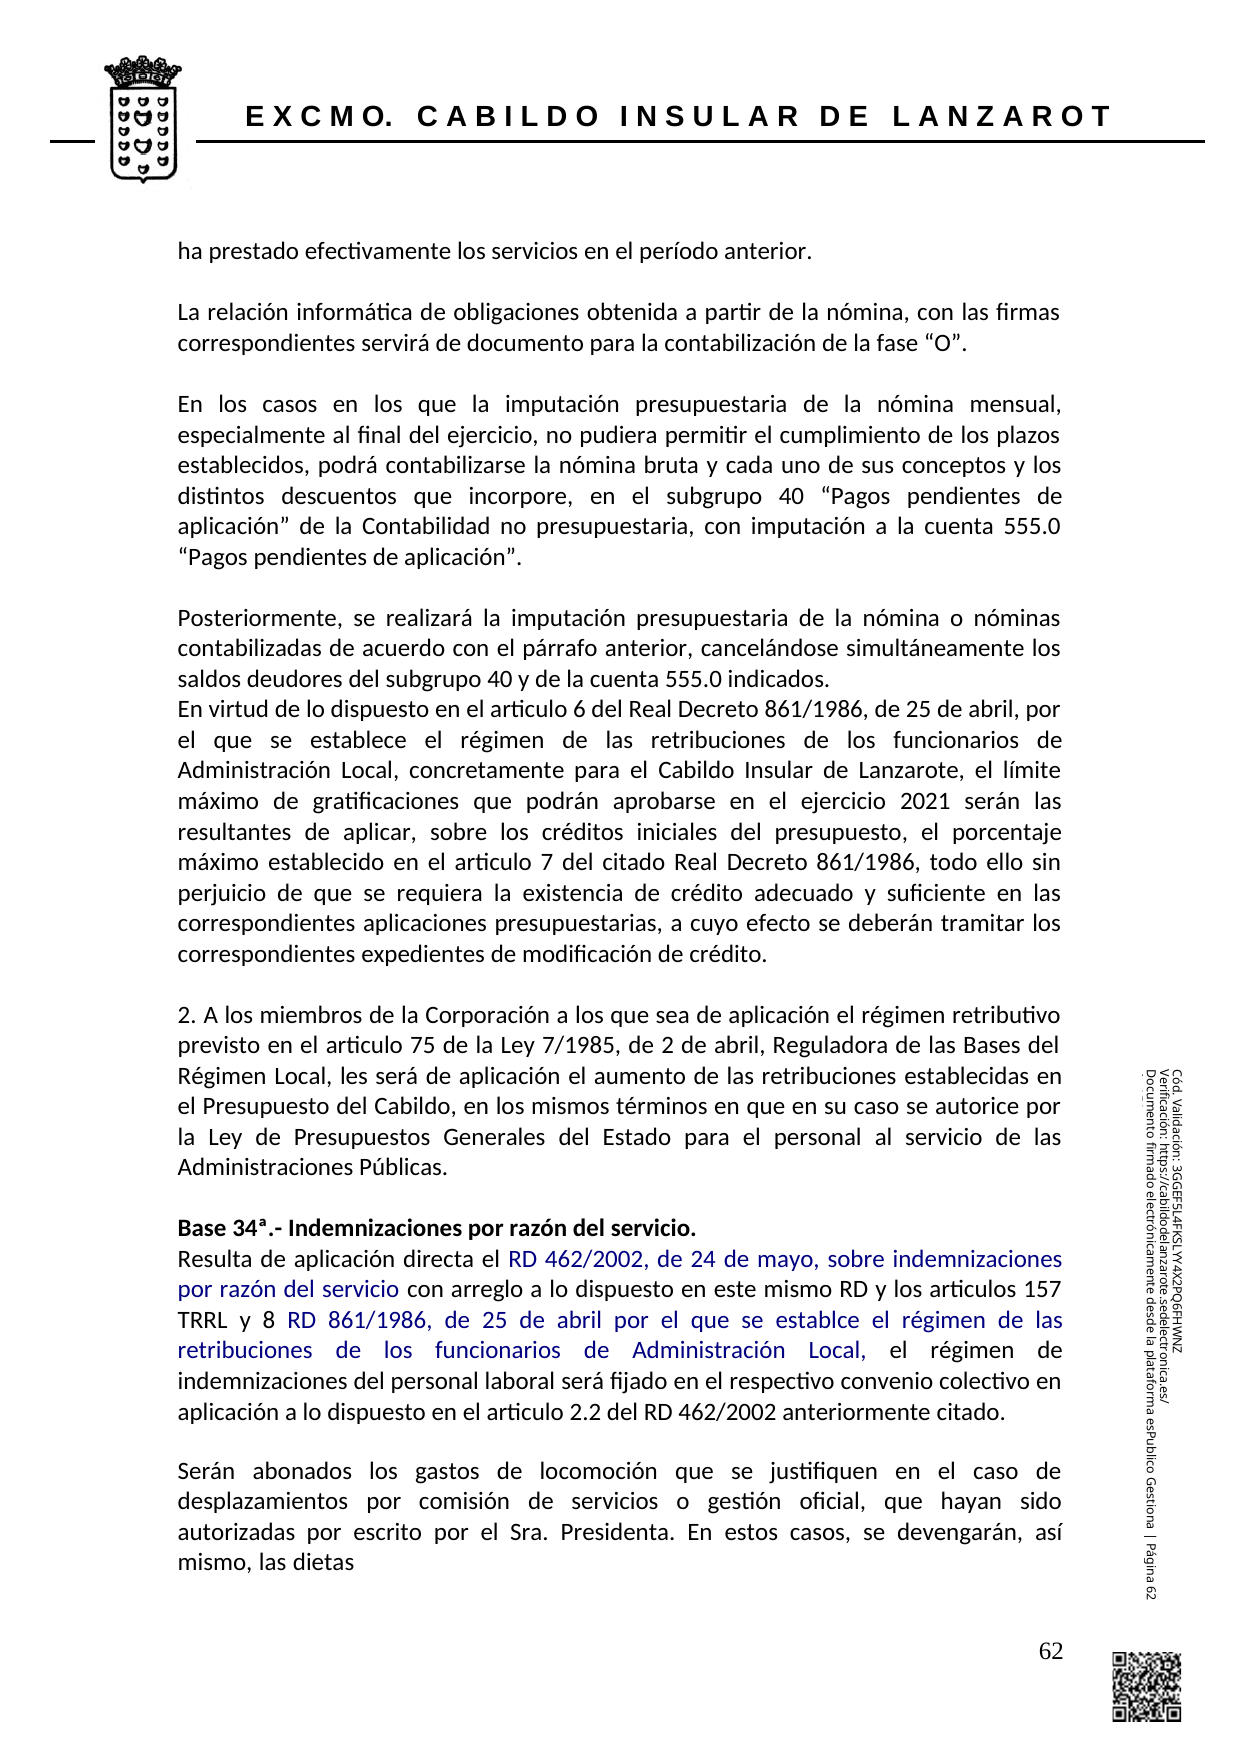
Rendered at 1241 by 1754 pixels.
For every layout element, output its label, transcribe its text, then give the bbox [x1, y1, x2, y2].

list Verificación: https://cabildodelanzarote.sedelectronica.es/ [1158, 1069, 1171, 1611]
list Documento firmado electrónicamente desde la plataforma esPublico Gestiona | Página 62 de 151 [1143, 1069, 1158, 1611]
text ha prestado efectivamente los servicios en el período anterior. [177, 236, 1192, 266]
text Posteriormente, se realizará la imputación presupuestaria de la nómina o nóminas contabilizadas de acuerdo con el párrafo anterior, cancelándose simultáneamente los saldos deudores del subgrupo 40 y de la cuenta 555.0 indicados. [177, 602, 1062, 693]
list A los miembros de la Corporación a los que sea de aplicación el régimen retributivo previsto en el articulo 75 de la Ley 7/1985, de 2 de abril, Reguladora de las Bases del Régimen Local, les será de aplicación el aumento de las retribuciones establecidas en el Presupuesto del Cabildo, en los mismos términos en que en su caso se autorice por la Ley de Presupuestos Generales del Estado para el personal al servicio de las Administraciones Públicas. [177, 999, 1062, 1182]
picture [1112, 1652, 1182, 1722]
list Cód. Validación: 3GGEF5L4FKSLYY4X2PQ6FHWNZ [1171, 1069, 1184, 1611]
text En virtud de lo dispuesto en el articulo 6 del Real Decreto 861/1986, de 25 de abril, por el que se establece el régimen de las retribuciones de los funcionarios de Administración Local, concretamente para el Cabildo Insular de Lanzarote, el límite máximo de gratificaciones que podrán aprobarse en el ejercicio 2021 serán las resultantes de aplicar, sobre los créditos iniciales del presupuesto, el porcentaje máximo establecido en el articulo 7 del citado Real Decreto 861/1986, todo ello sin perjuicio de que se requiera la existencia de crédito adecuado y suficiente en las correspondientes aplicaciones presupuestarias, a cuyo efecto se deberán tramitar los correspondientes expedientes de modificación de crédito. [177, 693, 1062, 968]
text La relación informática de obligaciones obtenida a partir de la nómina, con las firmas correspondientes servirá de documento para la contabilización de la fase “O”. [177, 297, 1062, 358]
text Resulta de aplicación directa el RD 462/2002, de 24 de mayo, sobre indemnizaciones por razón del servicio con arreglo a lo dispuesto en este mismo RD y los articulos 157 TRRL y 8 RD 861/1986, de 25 de abril por el que se establce el régimen de las retribuciones de los funcionarios de Administración Local, el régimen de indemnizaciones del personal laboral será fijado en el respectivo convenio colectivo en aplicación a lo dispuesto en el articulo 2.2 del RD 462/2002 anteriormente citado. [177, 1243, 1063, 1426]
picture [95, 39, 196, 193]
subtitle Base 34ª.- Indemnizaciones por razón del servicio. [177, 1212, 1143, 1243]
text 62 [164, 1636, 1063, 1665]
text En los casos en los que la imputación presupuestaria de la nómina mensual, especialmente al final del ejercicio, no pudiera permitir el cumplimiento de los plazos establecidos, podrá contabilizarse la nómina bruta y cada uno de sus conceptos y los distintos descuentos que incorpore, en el subgrupo 40 “Pagos pendientes de aplicación” de la Contabilidad no presupuestaria, con imputación a la cuenta 555.0 “Pagos pendientes de aplicación”. [177, 388, 1062, 571]
text Serán abonados los gastos de locomoción que se justifiquen en el caso de desplazamientos por comisión de servicios o gestión oficial, que hayan sido autorizadas por escrito por el Sra. Presidenta. En estos casos, se devengarán, así mismo, las dietas [177, 1455, 1062, 1577]
